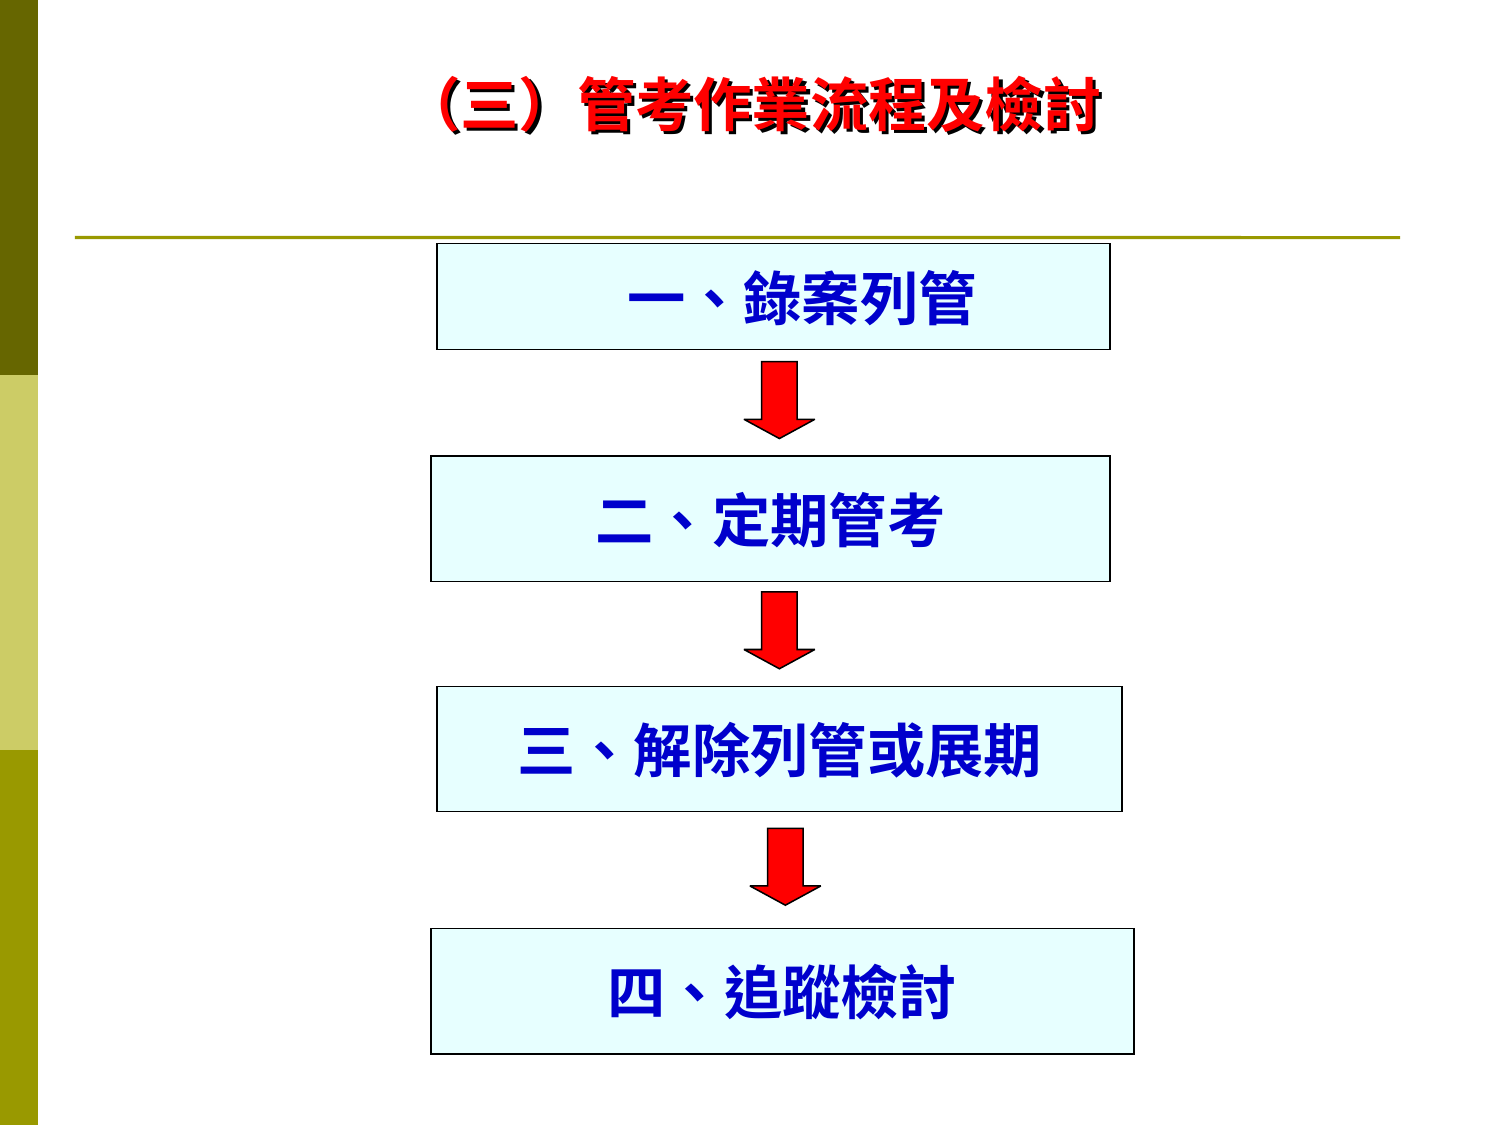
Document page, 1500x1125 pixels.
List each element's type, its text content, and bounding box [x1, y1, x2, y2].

text_box [743, 591, 815, 669]
text_box 三、解除列管或展期 [437, 686, 1122, 812]
text_box [1074, 1025, 1426, 1101]
text_box 二、定期管考 [431, 456, 1110, 582]
text_box [749, 828, 821, 906]
text_box [743, 361, 815, 439]
text_box 四、追蹤檢討 [431, 929, 1134, 1054]
title （三）管考作業流程及檢討 [76, 54, 1427, 146]
list 一、錄案列管 [437, 243, 1111, 350]
